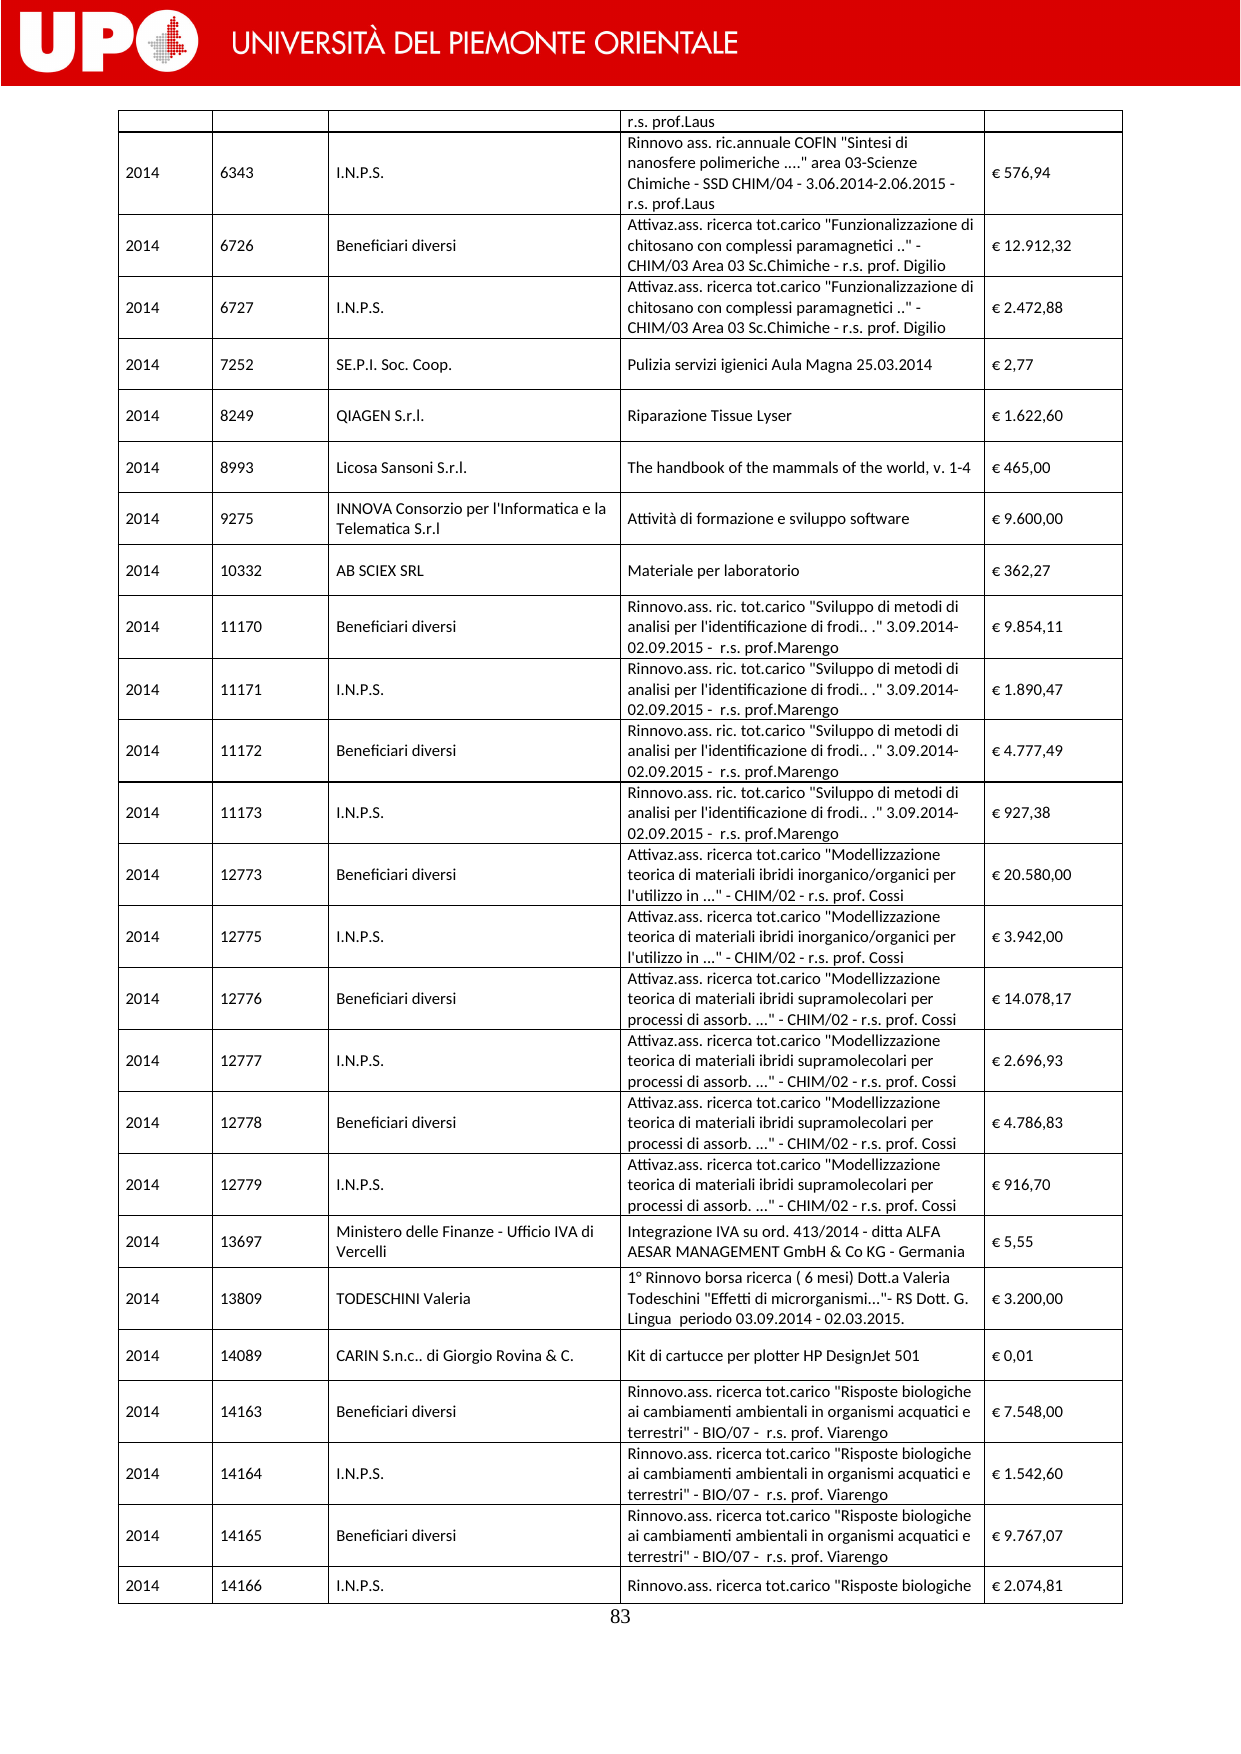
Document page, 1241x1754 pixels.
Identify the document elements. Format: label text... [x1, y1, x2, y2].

table_cell Rinnovo.ass. ricerca tot.carico "Risposte biologiche ai cambiamenti ambientali in organismi acquatici e terrestri" - BIO/07 - r.s. prof. Viarengo [621, 1505, 984, 1566]
table_cell Rinnovo.ass. ricerca tot.carico "Risposte biologiche ai cambiamenti ambientali in organismi acquatici e terrestri" - BIO/07 - r.s. prof. Viarengo [621, 1381, 984, 1442]
table_cell € 927,38 [985, 783, 1122, 843]
table_cell 10332 [213, 545, 328, 595]
table_cell [985, 111, 1122, 131]
table_cell AB SCIEX SRL [329, 545, 620, 595]
table_cell Rinnovo.ass. ricerca tot.carico "Risposte biologiche ai cambiamenti ambientali in organismi acquatici e terrestri" - BIO/07 - r.s. prof. Viarengo [621, 1443, 984, 1504]
table_cell 12773 [213, 844, 328, 905]
table_cell 9275 [213, 493, 328, 544]
table_cell 14163 [213, 1381, 328, 1442]
table_cell 12775 [213, 906, 328, 967]
table_cell Attivaz.ass. ricerca tot.carico "Funzionalizzazione di chitosano con complessi paramagnetici .." - CHIM/03 Area 03 Sc.Chimiche - r.s. prof. Digilio [621, 277, 984, 338]
table_cell € 1.890,47 [985, 659, 1122, 719]
table_cell Kit di cartucce per plotter HP DesignJet 501 [621, 1330, 984, 1380]
table_cell 2014 [119, 1330, 212, 1380]
table_cell 2014 [119, 596, 212, 657]
table_cell € 576,94 [985, 133, 1122, 214]
table_cell [119, 111, 212, 131]
table_cell € 9.767,07 [985, 1505, 1122, 1566]
table_cell € 2,77 [985, 339, 1122, 389]
table_cell 2014 [119, 1505, 212, 1566]
table_cell Rinnovo.ass. ric. tot.carico "Sviluppo di metodi di analisi per l'identificazione di frodi.. ." 3.09.2014-02.09.2015 - r.s. prof.Marengo [621, 720, 984, 781]
table_cell [329, 111, 620, 131]
table_cell € 7.548,00 [985, 1381, 1122, 1442]
table_cell Beneficiari diversi [329, 720, 620, 781]
table_cell € 2.472,88 [985, 277, 1122, 338]
table_cell Licosa Sansoni S.r.l. [329, 442, 620, 492]
table_cell I.N.P.S. [329, 277, 620, 338]
table_cell Beneficiari diversi [329, 968, 620, 1029]
table_cell € 4.777,49 [985, 720, 1122, 781]
table_cell I.N.P.S. [329, 1030, 620, 1091]
table_cell I.N.P.S. [329, 133, 620, 214]
table_cell € 12.912,32 [985, 215, 1122, 276]
table_cell I.N.P.S. [329, 906, 620, 967]
table_cell 2014 [119, 339, 212, 389]
table_cell € 9.600,00 [985, 493, 1122, 544]
table_cell 1° Rinnovo borsa ricerca ( 6 mesi) Dott.a Valeria Todeschini "Effetti di microrganismi..."- RS Dott. G. Lingua periodo 03.09.2014 - 02.03.2015. [621, 1268, 984, 1329]
table_cell Rinnovo ass. ric.annuale COFlN "Sintesi di nanosfere polimeriche ...." area 03-Scienze Chimiche - SSD CHIM/04 - 3.06.2014-2.06.2015 - r.s. prof.Laus [621, 133, 984, 214]
table_cell 13697 [213, 1216, 328, 1267]
table_cell € 3.942,00 [985, 906, 1122, 967]
table_cell 14165 [213, 1505, 328, 1566]
table_cell € 4.786,83 [985, 1092, 1122, 1153]
table_cell I.N.P.S. [329, 1154, 620, 1215]
table_cell 2014 [119, 968, 212, 1029]
table_cell Beneficiari diversi [329, 844, 620, 905]
table_cell Attività di formazione e sviluppo software [621, 493, 984, 544]
table_cell SE.P.I. Soc. Coop. [329, 339, 620, 389]
table_cell Beneficiari diversi [329, 1092, 620, 1153]
table_cell 11172 [213, 720, 328, 781]
table_cell 12777 [213, 1030, 328, 1091]
table_cell 2014 [119, 442, 212, 492]
table_cell Rinnovo.ass. ric. tot.carico "Sviluppo di metodi di analisi per l'identificazione di frodi.. ." 3.09.2014-02.09.2015 - r.s. prof.Marengo [621, 783, 984, 843]
table_cell CARIN S.n.c.. di Giorgio Rovina & C. [329, 1330, 620, 1380]
table_cell I.N.P.S. [329, 783, 620, 843]
table_cell Attivaz.ass. ricerca tot.carico "Modellizzazione teorica di materiali ibridi supramolecolari per processi di assorb. ..." - CHIM/02 - r.s. prof. Cossi [621, 1154, 984, 1215]
table_cell 7252 [213, 339, 328, 389]
table_cell I.N.P.S. [329, 659, 620, 719]
table_cell Beneficiari diversi [329, 1505, 620, 1566]
table_cell 2014 [119, 215, 212, 276]
table_cell Attivaz.ass. ricerca tot.carico "Funzionalizzazione di chitosano con complessi paramagnetici .." - CHIM/03 Area 03 Sc.Chimiche - r.s. prof. Digilio [621, 215, 984, 276]
table_cell Rinnovo.ass. ric. tot.carico "Sviluppo di metodi di analisi per l'identificazione di frodi.. ." 3.09.2014-02.09.2015 - r.s. prof.Marengo [621, 659, 984, 719]
table_cell Attivaz.ass. ricerca tot.carico "Modellizzazione teorica di materiali ibridi inorganico/organici per l'utilizzo in ..." - CHIM/02 - r.s. prof. Cossi [621, 906, 984, 967]
table_cell € 14.078,17 [985, 968, 1122, 1029]
table_cell 2014 [119, 545, 212, 595]
table_cell Materiale per laboratorio [621, 545, 984, 595]
table_cell I.N.P.S. [329, 1567, 620, 1603]
table_cell 6727 [213, 277, 328, 338]
table_cell 12776 [213, 968, 328, 1029]
table_cell 6343 [213, 133, 328, 214]
table_cell 2014 [119, 277, 212, 338]
table_cell € 5,55 [985, 1216, 1122, 1267]
table_cell 14164 [213, 1443, 328, 1504]
table_cell Attivaz.ass. ricerca tot.carico "Modellizzazione teorica di materiali ibridi supramolecolari per processi di assorb. ..." - CHIM/02 - r.s. prof. Cossi [621, 968, 984, 1029]
table_cell € 362,27 [985, 545, 1122, 595]
table_cell Beneficiari diversi [329, 215, 620, 276]
table_cell € 9.854,11 [985, 596, 1122, 657]
table_cell € 2.696,93 [985, 1030, 1122, 1091]
table_cell 2014 [119, 659, 212, 719]
table_cell 2014 [119, 1381, 212, 1442]
table_cell Ministero delle Finanze - Ufficio IVA di Vercelli [329, 1216, 620, 1267]
table_cell 11171 [213, 659, 328, 719]
table_cell [213, 111, 328, 131]
table_cell 2014 [119, 1216, 212, 1267]
table_cell € 1.622,60 [985, 390, 1122, 441]
table_cell 8249 [213, 390, 328, 441]
table_cell Attivaz.ass. ricerca tot.carico "Modellizzazione teorica di materiali ibridi inorganico/organici per l'utilizzo in ..." - CHIM/02 - r.s. prof. Cossi [621, 844, 984, 905]
table_cell Beneficiari diversi [329, 596, 620, 657]
table_cell 12778 [213, 1092, 328, 1153]
table_cell I.N.P.S. [329, 1443, 620, 1504]
table_cell 8993 [213, 442, 328, 492]
table_cell 13809 [213, 1268, 328, 1329]
table_cell 2014 [119, 720, 212, 781]
table_cell 2014 [119, 1030, 212, 1091]
table_cell Attivaz.ass. ricerca tot.carico "Modellizzazione teorica di materiali ibridi supramolecolari per processi di assorb. ..." - CHIM/02 - r.s. prof. Cossi [621, 1092, 984, 1153]
table_cell The handbook of the mammals of the world, v. 1-4 [621, 442, 984, 492]
table_cell 2014 [119, 1268, 212, 1329]
table_cell € 465,00 [985, 442, 1122, 492]
table_cell € 2.074,81 [985, 1567, 1122, 1603]
table_cell € 20.580,00 [985, 844, 1122, 905]
table_cell 12779 [213, 1154, 328, 1215]
table_cell TODESCHINI Valeria [329, 1268, 620, 1329]
table_cell Rinnovo.ass. ric. tot.carico "Sviluppo di metodi di analisi per l'identificazione di frodi.. ." 3.09.2014-02.09.2015 - r.s. prof.Marengo [621, 596, 984, 657]
table_cell € 3.200,00 [985, 1268, 1122, 1329]
table_cell 11173 [213, 783, 328, 843]
table_cell - r.s. prof.Laus [621, 111, 984, 131]
table_cell 2014 [119, 783, 212, 843]
table_cell 2014 [119, 390, 212, 441]
table_cell 2014 [119, 844, 212, 905]
table_cell 2014 [119, 1443, 212, 1504]
table_cell 2014 [119, 1154, 212, 1215]
table_cell Rinnovo.ass. ricerca tot.carico "Risposte biologiche [621, 1567, 984, 1603]
table_cell Beneficiari diversi [329, 1381, 620, 1442]
table_cell 2014 [119, 493, 212, 544]
table_cell € 1.542,60 [985, 1443, 1122, 1504]
table_cell Pulizia servizi igienici Aula Magna 25.03.2014 [621, 339, 984, 389]
table_cell 14166 [213, 1567, 328, 1603]
table_cell QIAGEN S.r.l. [329, 390, 620, 441]
table_cell 11170 [213, 596, 328, 657]
table_cell 6726 [213, 215, 328, 276]
table_cell 2014 [119, 1567, 212, 1603]
table_cell 2014 [119, 1092, 212, 1153]
table_cell Riparazione Tissue Lyser [621, 390, 984, 441]
table_cell INNOVA Consorzio per l'Informatica e la Telematica S.r.l [329, 493, 620, 544]
table_cell Attivaz.ass. ricerca tot.carico "Modellizzazione teorica di materiali ibridi supramolecolari per processi di assorb. ..." - CHIM/02 - r.s. prof. Cossi [621, 1030, 984, 1091]
table_cell € 0,01 [985, 1330, 1122, 1380]
table_cell Integrazione IVA su ord. 413/2014 - ditta ALFA AESAR MANAGEMENT GmbH & Co KG - Germania [621, 1216, 984, 1267]
table_cell 14089 [213, 1330, 328, 1380]
table_cell € 916,70 [985, 1154, 1122, 1215]
table_cell 2014 [119, 906, 212, 967]
table_cell 2014 [119, 133, 212, 214]
